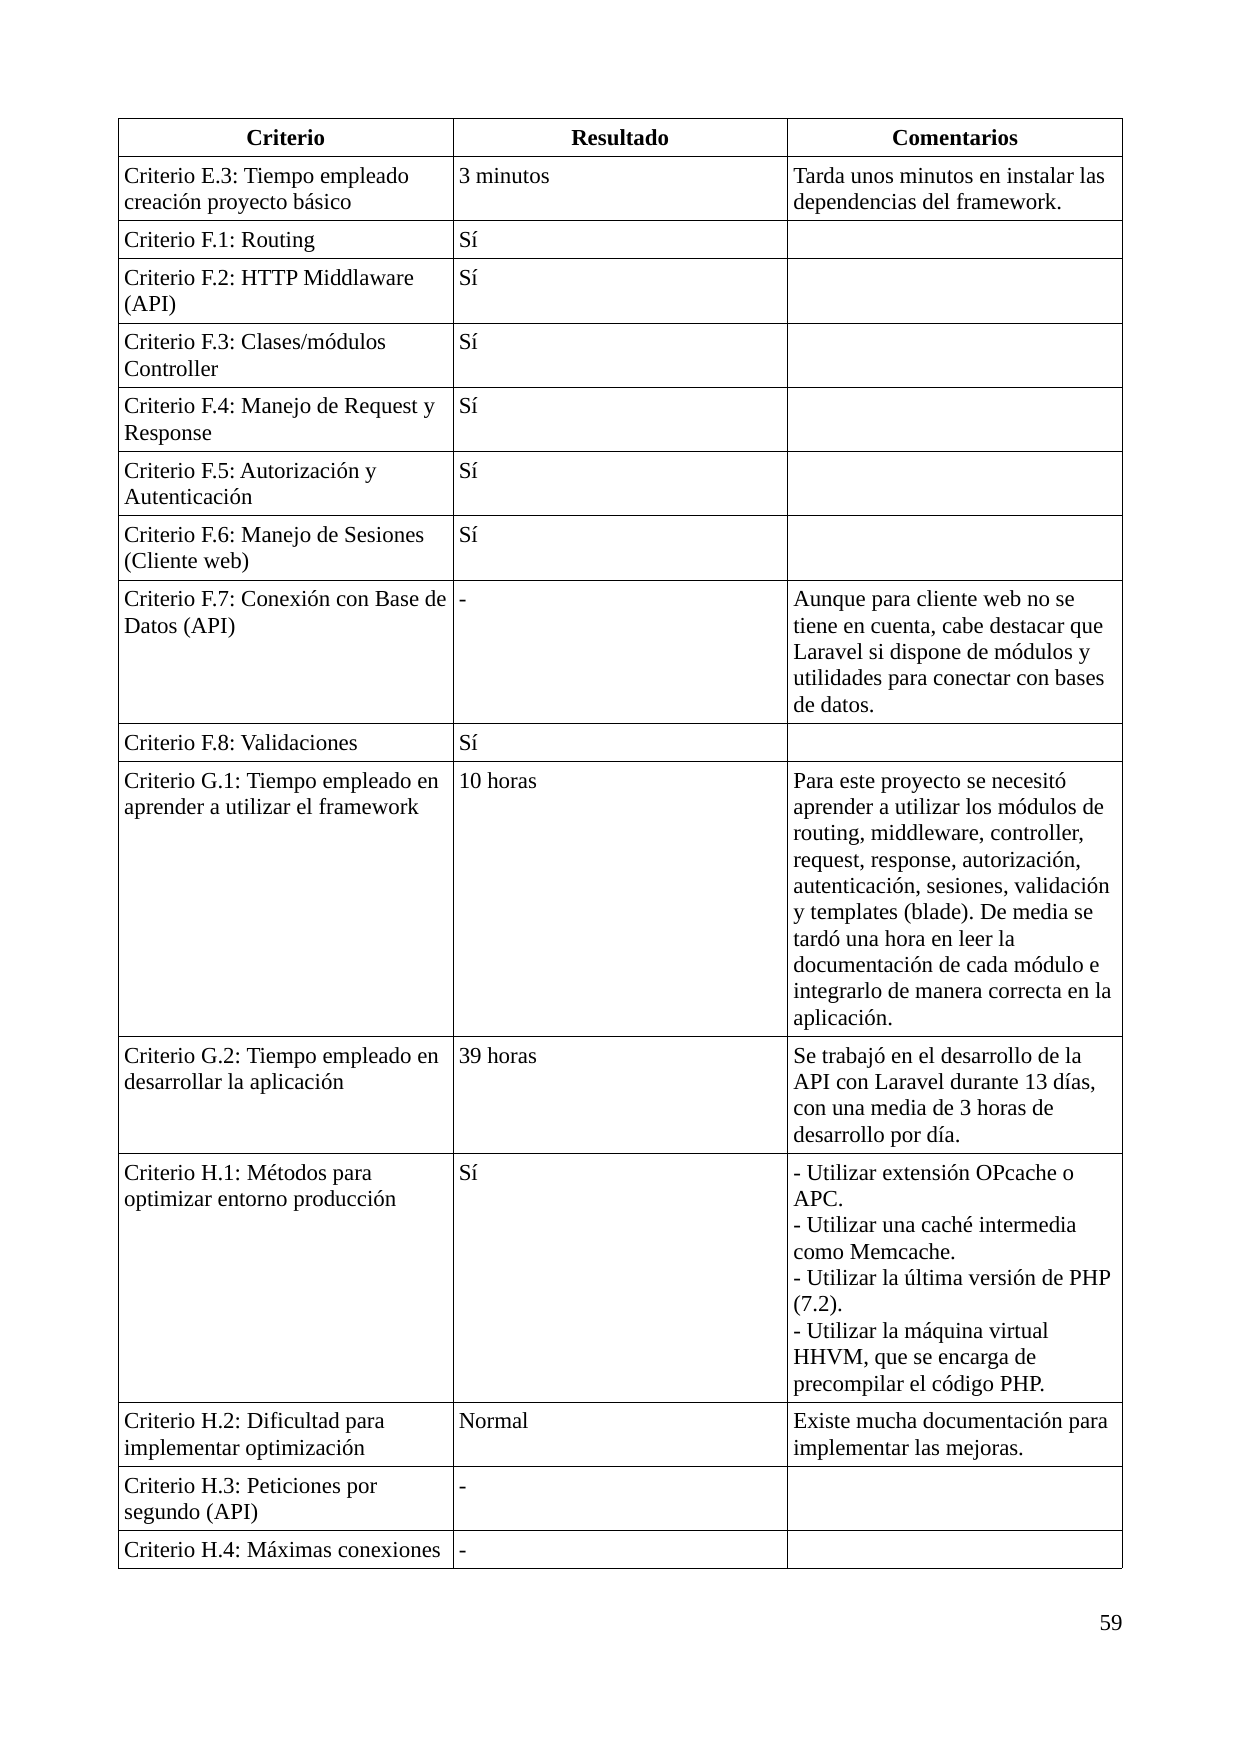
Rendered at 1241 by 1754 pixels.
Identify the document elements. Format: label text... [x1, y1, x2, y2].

table_cell 39 horas [454, 1037, 787, 1153]
table_cell [788, 1531, 1122, 1568]
table_cell Criterio F.4: Manejo de Request y Response [119, 388, 453, 451]
table_cell - [454, 581, 787, 723]
table_cell Criterio H.4: Máximas conexiones [119, 1531, 453, 1568]
table_cell Criterio F.6: Manejo de Sesiones (Cliente web) [119, 516, 453, 579]
table_cell [788, 724, 1122, 761]
table_header Criterio [119, 119, 453, 156]
table_cell - Utilizar extensión OPcache o APC. - Utilizar una caché intermedia como Memcache. - Utilizar la última versión de PHP (7.2). - Utilizar la máquina virtual HHVM, que se encarga de precompilar el código PHP. [788, 1154, 1122, 1402]
table_cell Sí [454, 259, 787, 322]
table_cell - [454, 1467, 787, 1530]
table_cell Criterio F.3: Clases/módulos Controller [119, 324, 453, 387]
table_cell Criterio F.1: Routing [119, 221, 453, 258]
table_cell Sí [454, 1154, 787, 1402]
table_cell Sí [454, 388, 787, 451]
table_cell 10 horas [454, 762, 787, 1036]
table_cell Sí [454, 324, 787, 387]
table_cell Criterio F.8: Validaciones [119, 724, 453, 761]
table_cell Se trabajó en el desarrollo de la API con Laravel durante 13 días, con una media de 3 horas de desarrollo por día. [788, 1037, 1122, 1153]
table_cell Sí [454, 452, 787, 515]
table_cell [788, 452, 1122, 515]
table_cell Existe mucha documentación para implementar las mejoras. [788, 1403, 1122, 1466]
table_cell Criterio H.3: Peticiones por segundo (API) [119, 1467, 453, 1530]
table_cell [788, 516, 1122, 579]
table_cell Aunque para cliente web no se tiene en cuenta, cabe destacar que Laravel si dispone de módulos y utilidades para conectar con bases de datos. [788, 581, 1122, 723]
table_cell [788, 259, 1122, 322]
table_cell Criterio G.1: Tiempo empleado en aprender a utilizar el framework [119, 762, 453, 1036]
table_cell Criterio E.3: Tiempo empleado creación proyecto básico [119, 157, 453, 220]
table_cell - [454, 1531, 787, 1568]
table_cell [788, 388, 1122, 451]
table_cell Normal [454, 1403, 787, 1466]
table_header Resultado [454, 119, 787, 156]
table_cell [788, 324, 1122, 387]
table_cell Para este proyecto se necesitó aprender a utilizar los módulos de routing, middleware, controller, request, response, autorización, autenticación, sesiones, validación y templates (blade). De media se tardó una hora en leer la documentación de cada módulo e integrarlo de manera correcta en la aplicación. [788, 762, 1122, 1036]
table_cell [788, 221, 1122, 258]
table_header Comentarios [788, 119, 1122, 156]
table_cell Tarda unos minutos en instalar las dependencias del framework. [788, 157, 1122, 220]
table_cell Sí [454, 724, 787, 761]
table_cell [788, 1467, 1122, 1530]
table_cell Criterio H.1: Métodos para optimizar entorno producción [119, 1154, 453, 1402]
table_cell Criterio H.2: Dificultad para implementar optimización [119, 1403, 453, 1466]
table_cell Sí [454, 221, 787, 258]
table_cell Criterio F.5: Autorización y Autenticación [119, 452, 453, 515]
table_cell Sí [454, 516, 787, 579]
table_cell Criterio F.2: HTTP Middlaware (API) [119, 259, 453, 322]
table_cell 3 minutos [454, 157, 787, 220]
table_cell Criterio F.7: Conexión con Base de Datos (API) [119, 581, 453, 723]
table_cell Criterio G.2: Tiempo empleado en desarrollar la aplicación [119, 1037, 453, 1153]
